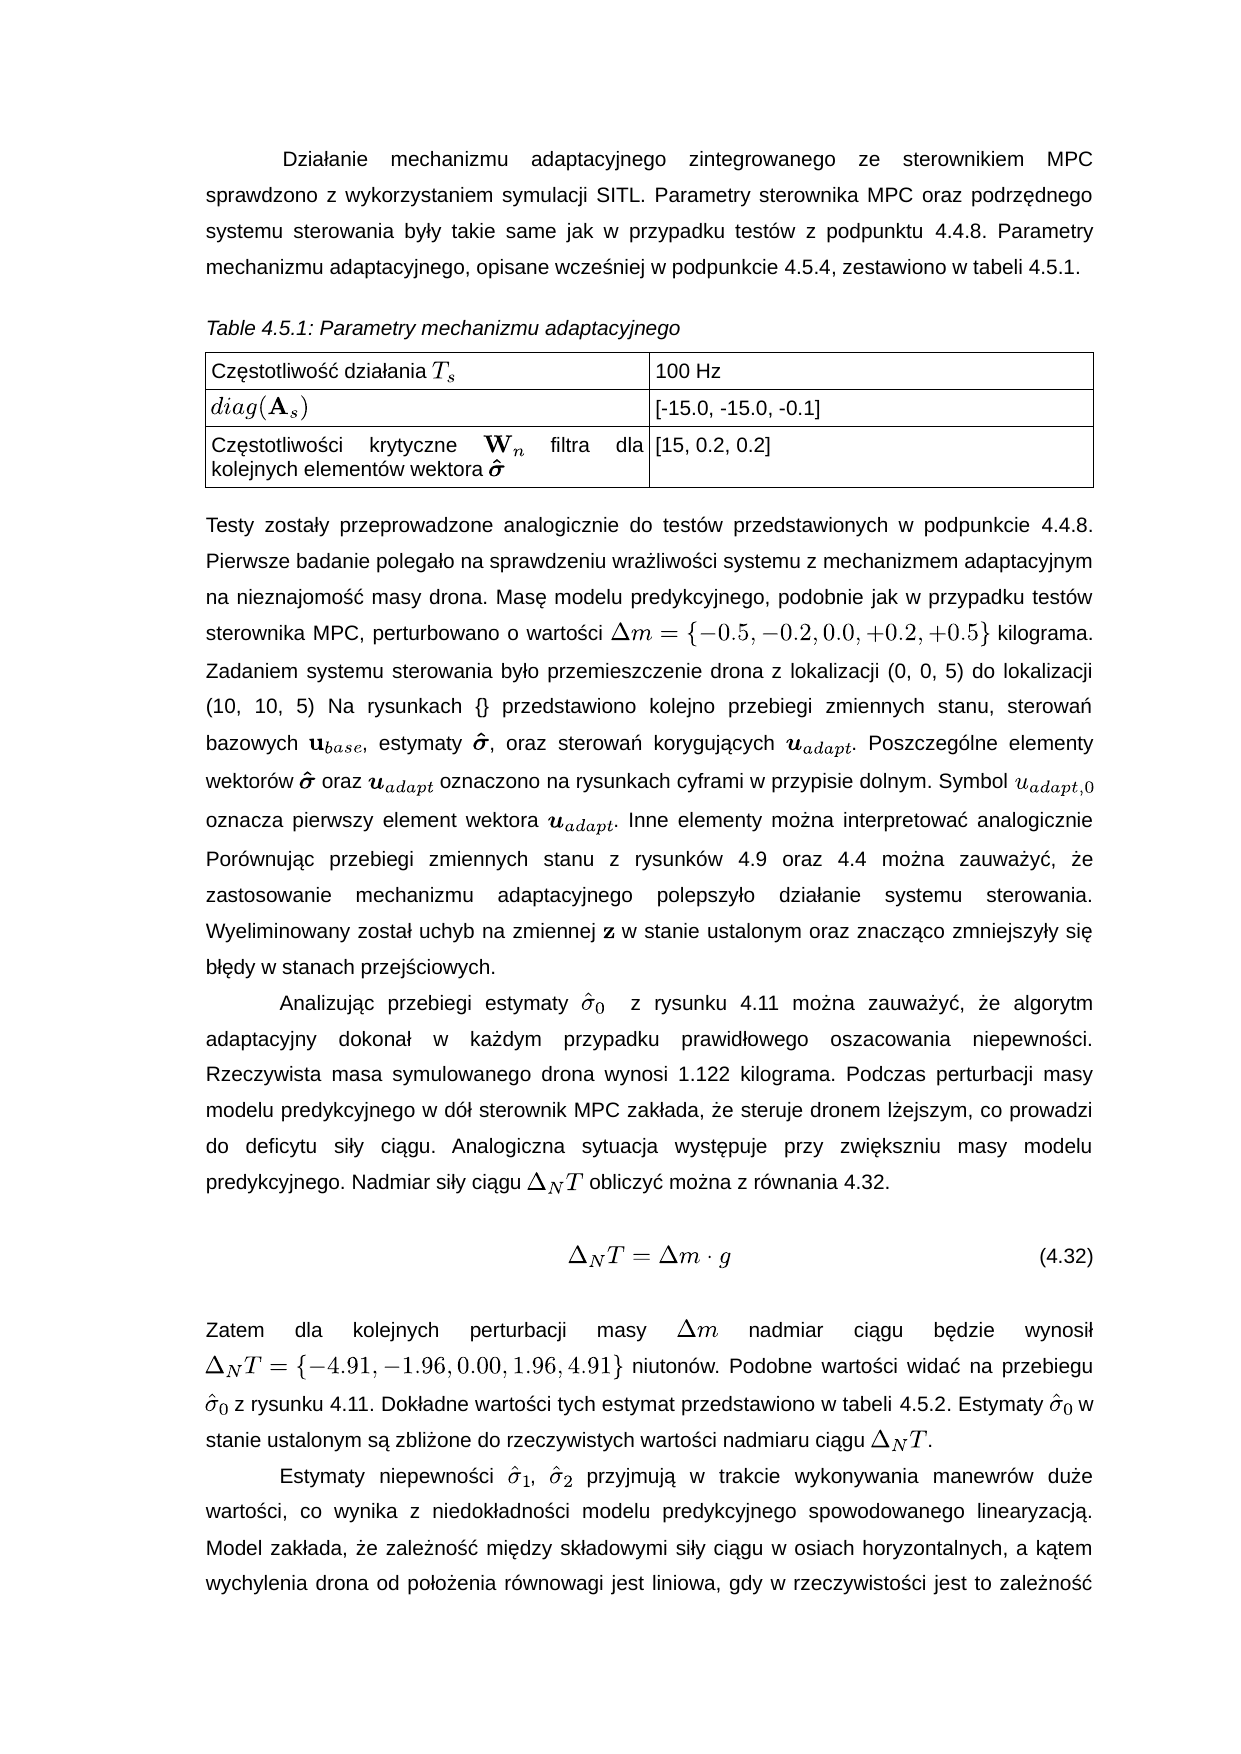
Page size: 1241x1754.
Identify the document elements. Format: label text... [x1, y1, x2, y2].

table_cell [-15.0, -15.0, -0.1] [650, 390, 1093, 426]
text Testy zostały przeprowadzone analogicznie do testów przedstawionych w podpunkcie 4.4.8. Pierwsze badanie polegało na sprawdzeniu wrażliwości systemu z mechanizmem adaptacyjnym na nieznajomość masy drona. Masę modelu predykcyjnego, podobnie jak w przypadku testów sterownika MPC, perturbowano o wartości kilograma. Zadaniem systemu sterowania było przemieszczenie drona z lokalizacji (0, 0, 5) do lokalizacji (10, 10, 5) Na rysunkach {} przedstawiono kolejno przebiegi zmiennych stanu, sterowań bazowych , estymaty , oraz sterowań korygujących . Poszczególne elementy wektorów oraz oznaczono na rysunkach cyframi w przypisie dolnym. Symbol oznacza pierwszy element wektora . Inne elementy można interpretować analogicznie Porównując przebiegi zmiennych stanu z rysunków 4.9 oraz 4.4 można zauważyć, że zastosowanie mechanizmu adaptacyjnego polepszyło działanie systemu sterowania. Wyeliminowany został uchyb na zmiennej w stanie ustalonym oraz znacząco zmniejszyły się błędy w stanach przejściowych. [206, 513, 1093, 978]
table_cell Częstotliwości krytyczne filtra dla kolejnych elementów wektora [206, 427, 649, 487]
text Działanie mechanizmu adaptacyjnego zintegrowanego ze sterownikiem MPC sprawdzono z wykorzystaniem symulacji SITL. Parametry sterownika MPC oraz podrzędnego systemu sterowania były takie same jak w przypadku testów z podpunktu 4.4.8. Parametry mechanizmu adaptacyjnego, opisane wcześniej w podpunkcie 4.5.4, zestawiono w tabeli 4.5.1. [206, 147, 1093, 279]
table_header 100 Hz [650, 353, 1093, 389]
text Analizując przebiegi estymaty z rysunku 4.11 można zauważyć, że algorytm adaptacyjny dokonał w każdym przypadku prawidłowego oszacowania niepewności. Rzeczywista masa symulowanego drona wynosi 1.122 kilograma. Podczas perturbacji masy modelu predykcyjnego w dół sterownik MPC zakłada, że steruje dronem lżejszym, co prowadzi do deficytu siły ciągu. Analogiczna sytuacja występuje przy zwiększniu masy modelu predykcyjnego. Nadmiar siły ciągu obliczyć można z równania 4.32. [206, 990, 1093, 1194]
text Table 4.5.1: Parametry mechanizmu adaptacyjnego [206, 316, 1093, 340]
table_cell [15, 0.2, 0.2] [650, 427, 1093, 487]
table_cell [206, 390, 649, 426]
text Zatem dla kolejnych perturbacji masy nadmiar ciągu będzie wynosił niutonów. Podobne wartości widać na przebiegu z rysunku 4.11. Dokładne wartości tych estymat przedstawiono w tabeli 4.5.2. Estymaty w stanie ustalonym są zbliżone do rzeczywistych wartości nadmiaru ciągu . [206, 1318, 1093, 1451]
table_header Częstotliwość działania [206, 353, 649, 389]
text Estymaty niepewności , przyjmują w trakcie wykonywania manewrów duże wartości, co wynika z niedokładności modelu predykcyjnego spowodowanego linearyzacją. Model zakłada, że zależność między składowymi siły ciągu w osiach horyzontalnych, a kątem wychylenia drona od położenia równowagi jest liniowa, gdy w rzeczywistości jest to zależność [206, 1463, 1093, 1595]
text (4.32) [206, 1243, 1093, 1268]
